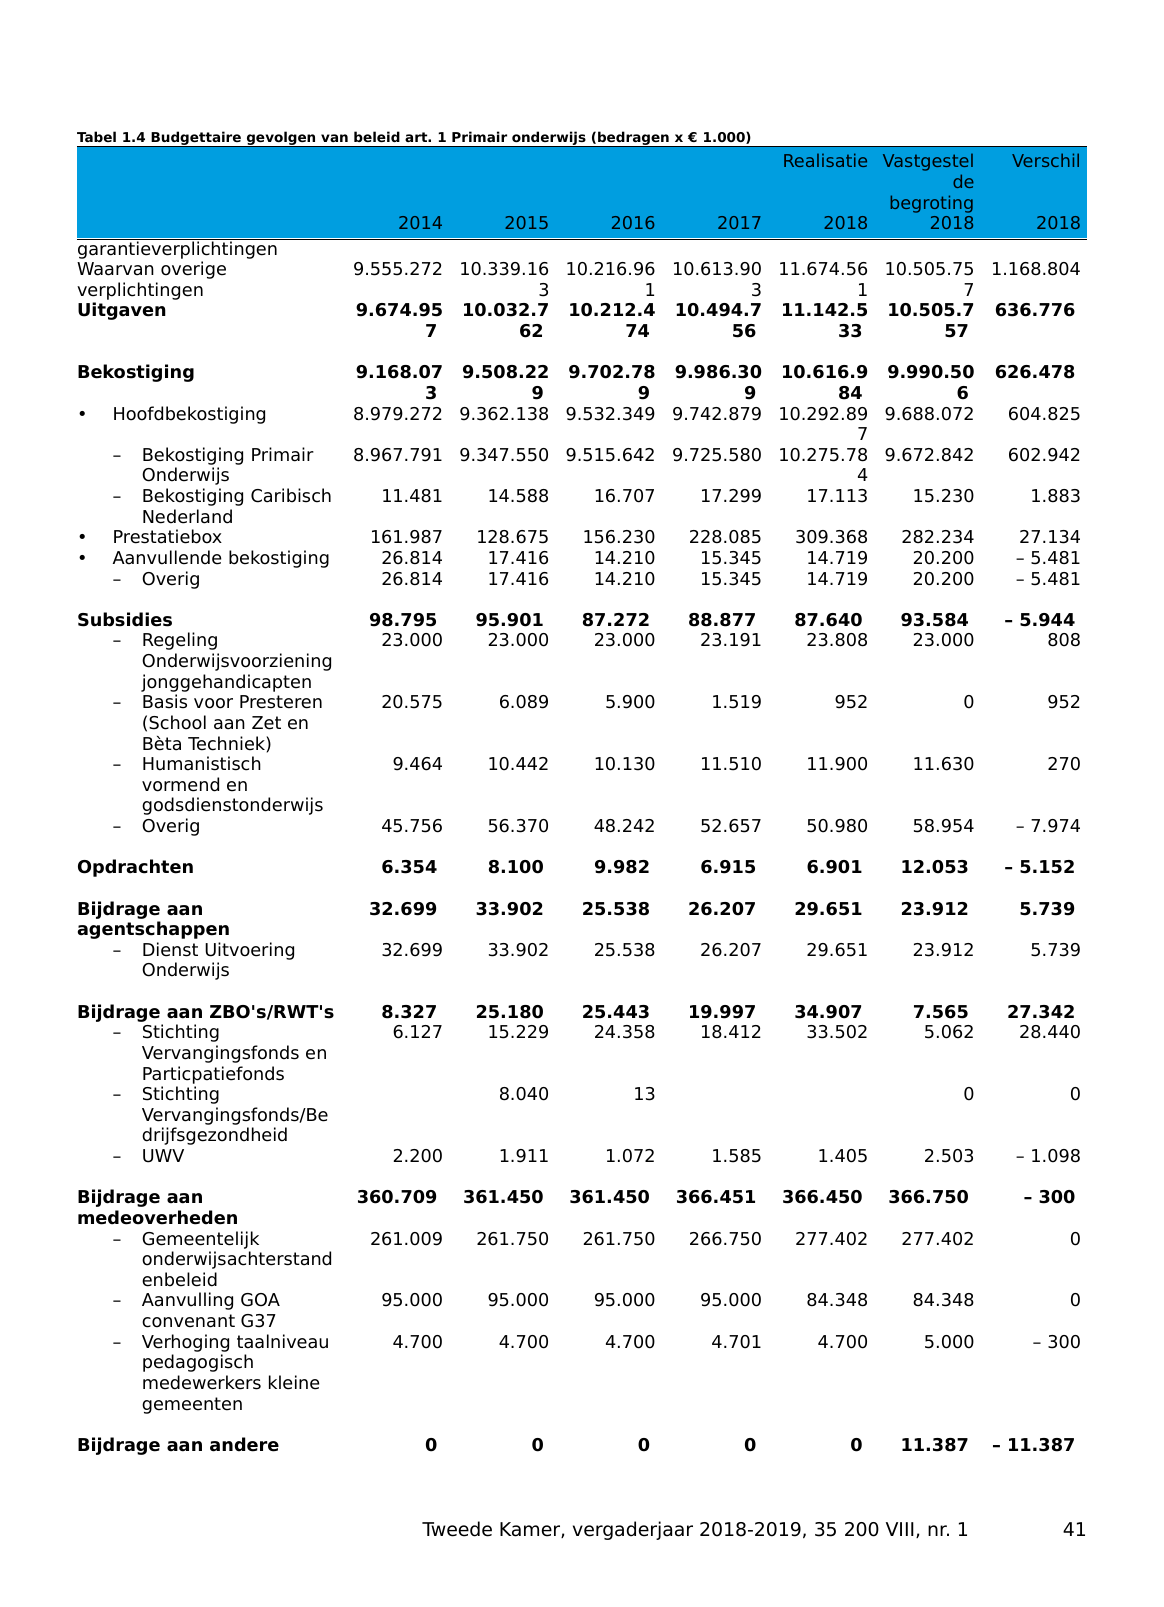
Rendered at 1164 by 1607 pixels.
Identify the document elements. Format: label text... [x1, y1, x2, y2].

table_cell 14.719 [768, 569, 874, 589]
table_cell 9.515.642 [555, 445, 661, 486]
table_cell 23.912 [874, 899, 980, 940]
table_cell – 5.152 [980, 857, 1087, 878]
table_cell [449, 1167, 555, 1187]
table_cell Opdrachten [77, 857, 342, 878]
table_cell – 1.098 [980, 1146, 1087, 1167]
table_cell [449, 342, 555, 362]
table_cell [555, 981, 661, 1002]
table_cell 6.354 [343, 857, 449, 878]
table_cell [661, 240, 768, 259]
table_cell 27.342 [980, 1002, 1087, 1022]
table_cell [768, 837, 874, 857]
table_cell 9.347.550 [449, 445, 555, 486]
table_cell [661, 589, 768, 610]
table_cell 9.555.272 [343, 259, 449, 300]
table_cell 9.986.309 [661, 362, 768, 403]
table_cell [77, 692, 106, 754]
table_cell 50.980 [768, 816, 874, 837]
table_cell – [106, 1332, 136, 1414]
table_cell 2018 [768, 213, 874, 238]
table_cell 1.911 [449, 1146, 555, 1167]
table_cell 0 [343, 1435, 449, 1455]
table_cell 14.588 [449, 486, 555, 527]
table_cell [77, 940, 106, 981]
table_cell – 11.387 [980, 1435, 1087, 1455]
table_cell 98.795 [343, 610, 449, 630]
table_cell 2.200 [343, 1146, 449, 1167]
table_cell [661, 147, 768, 213]
table_cell [136, 213, 342, 238]
table_cell 11.481 [343, 486, 449, 527]
table_cell 45.756 [343, 816, 449, 837]
table_cell 9.464 [343, 754, 449, 816]
table_cell [77, 1022, 106, 1084]
table_cell 361.450 [555, 1187, 661, 1228]
table_cell 25.180 [449, 1002, 555, 1022]
table_cell 0 [980, 1229, 1087, 1290]
table_cell [768, 342, 874, 362]
table_cell 25.538 [555, 940, 661, 981]
table_cell 25.443 [555, 1002, 661, 1022]
table_cell 11.900 [768, 754, 874, 816]
table_cell [106, 213, 136, 238]
table_cell [874, 1167, 980, 1187]
table_cell Prestatiebox [106, 527, 342, 548]
table_cell [77, 486, 106, 527]
table_cell 15.345 [661, 569, 768, 589]
table_cell [555, 147, 661, 213]
table_cell [661, 837, 768, 857]
table_cell [106, 1167, 136, 1187]
table_cell – [106, 1084, 136, 1146]
table_cell 58.954 [874, 816, 980, 837]
table_cell [343, 1084, 449, 1146]
table_cell – [106, 754, 136, 816]
table_cell 84.348 [874, 1290, 980, 1332]
table_cell [77, 981, 106, 1002]
table_cell 261.750 [449, 1229, 555, 1290]
table_cell 10.505.757 [874, 300, 980, 342]
table_cell 161.987 [343, 527, 449, 548]
table_cell Hoofdbekostiging [106, 404, 342, 445]
table_cell 5.062 [874, 1022, 980, 1084]
table_cell 52.657 [661, 816, 768, 837]
table_cell [768, 878, 874, 898]
table_cell – [106, 486, 136, 527]
table_cell [136, 589, 342, 610]
table_cell 29.651 [768, 899, 874, 940]
table_cell 2016 [555, 213, 661, 238]
table_cell Verhoging taalniveau pedagogisch medewerkers kleine gemeenten [136, 1332, 342, 1414]
table_cell 2018 [874, 213, 980, 238]
table_cell 23.000 [874, 630, 980, 692]
table_cell Waarvan overige verplichtingen [77, 259, 342, 300]
table_cell 10.216.961 [555, 259, 661, 300]
table_cell [106, 1414, 136, 1435]
table_cell 9.702.789 [555, 362, 661, 403]
table_cell 11.674.561 [768, 259, 874, 300]
table_cell [449, 837, 555, 857]
table_cell 20.200 [874, 569, 980, 589]
table_cell 366.750 [874, 1187, 980, 1228]
table_cell [77, 1084, 106, 1146]
table_cell 11.510 [661, 754, 768, 816]
table_cell 0 [874, 692, 980, 754]
table_cell [874, 981, 980, 1002]
table_cell 32.699 [343, 899, 449, 940]
table_cell [449, 1414, 555, 1435]
table_cell – [106, 1146, 136, 1167]
table_cell – 300 [980, 1332, 1087, 1414]
table_cell 8.967.791 [343, 445, 449, 486]
table_cell [980, 1167, 1087, 1187]
table_cell Regeling Onderwijsvoorziening jonggehandicapten [136, 630, 342, 692]
table_cell 23.000 [449, 630, 555, 692]
table_cell [343, 1414, 449, 1435]
table_cell 8.040 [449, 1084, 555, 1146]
table_cell 26.814 [343, 548, 449, 568]
table_cell Basis voor Presteren (School aan Zet en Bèta Techniek) [136, 692, 342, 754]
table_cell 366.451 [661, 1187, 768, 1228]
table_cell 12.053 [874, 857, 980, 878]
table_cell 8.327 [343, 1002, 449, 1022]
table_cell 808 [980, 630, 1087, 692]
table_cell [343, 1167, 449, 1187]
table_cell 23.000 [343, 630, 449, 692]
table_cell – [106, 1290, 136, 1332]
table_cell [106, 981, 136, 1002]
table_cell 228.085 [661, 527, 768, 548]
table_cell 14.210 [555, 569, 661, 589]
table_cell 1.519 [661, 692, 768, 754]
table_cell 23.808 [768, 630, 874, 692]
table_cell – 7.974 [980, 816, 1087, 837]
table_cell Bekostiging [77, 362, 342, 403]
table_cell 10.275.784 [768, 445, 874, 486]
table_cell 1.405 [768, 1146, 874, 1167]
table_cell – [106, 445, 136, 486]
table_cell [661, 878, 768, 898]
table_cell 952 [768, 692, 874, 754]
table_cell [77, 816, 106, 837]
table_cell [77, 1229, 106, 1290]
table_cell [661, 1167, 768, 1187]
table_cell [136, 981, 342, 1002]
table_cell 10.292.897 [768, 404, 874, 445]
table_cell 277.402 [768, 1229, 874, 1290]
table_cell 34.907 [768, 1002, 874, 1022]
table_cell Aanvullende bekostiging [106, 548, 342, 568]
table_cell 1.072 [555, 1146, 661, 1167]
table_cell Bijdrage aan medeoverheden [77, 1187, 342, 1228]
table_cell [449, 240, 555, 259]
table_cell [449, 878, 555, 898]
table_cell – [106, 940, 136, 981]
table_cell 23.000 [555, 630, 661, 692]
table_cell [77, 569, 106, 589]
table_cell [980, 981, 1087, 1002]
table_cell 48.242 [555, 816, 661, 837]
table_cell [77, 342, 106, 362]
table_cell [136, 1167, 342, 1187]
table_cell – [106, 1022, 136, 1084]
table_cell 9.742.879 [661, 404, 768, 445]
table_cell [980, 240, 1087, 259]
table_cell Realisatie [768, 147, 874, 213]
table_cell 0 [980, 1084, 1087, 1146]
table_cell [768, 981, 874, 1002]
table_cell 17.113 [768, 486, 874, 527]
table_cell [874, 342, 980, 362]
table_header Tabel 1.4 Budgettaire gevolgen van beleid art. 1 Primair onderwijs (bedragen x € 1.000) [77, 130, 1087, 146]
table_cell 9.990.506 [874, 362, 980, 403]
table_cell 10.442 [449, 754, 555, 816]
table_cell 9.674.957 [343, 300, 449, 342]
table_cell 15.230 [874, 486, 980, 527]
table_cell 2018 [980, 213, 1087, 238]
table_cell 9.725.580 [661, 445, 768, 486]
table_cell [77, 878, 106, 898]
table_cell 4.701 [661, 1332, 768, 1414]
table_cell 270 [980, 754, 1087, 816]
table_cell 360.709 [343, 1187, 449, 1228]
table_cell [106, 147, 136, 213]
table_cell 0 [555, 1435, 661, 1455]
table_cell Stichting Vervangingsfonds en Particpatiefonds [136, 1022, 342, 1084]
table_cell [555, 342, 661, 362]
table_cell [980, 589, 1087, 610]
table_cell 9.532.349 [555, 404, 661, 445]
table_cell 0 [768, 1435, 874, 1455]
table_cell UWV [136, 1146, 342, 1167]
table_cell [77, 589, 106, 610]
table_cell [980, 837, 1087, 857]
table_cell 6.127 [343, 1022, 449, 1084]
table_cell [661, 1414, 768, 1435]
table_cell [77, 837, 106, 857]
table_cell Stichting Vervangingsfonds/Bedrijfsgezondheid [136, 1084, 342, 1146]
table_cell 1.883 [980, 486, 1087, 527]
table_cell [106, 589, 136, 610]
table_cell [555, 240, 661, 259]
table_cell 626.478 [980, 362, 1087, 403]
table_cell 5.000 [874, 1332, 980, 1414]
table_cell – 5.481 [980, 569, 1087, 589]
table_cell 24.358 [555, 1022, 661, 1084]
table_cell 366.450 [768, 1187, 874, 1228]
table_cell 4.700 [555, 1332, 661, 1414]
table_cell 10.494.756 [661, 300, 768, 342]
table_cell – 5.944 [980, 610, 1087, 630]
table_cell Bekostiging Primair Onderwijs [136, 445, 342, 486]
table_cell 1.168.804 [980, 259, 1087, 300]
table_cell [555, 878, 661, 898]
table_cell [77, 630, 106, 692]
table_cell [980, 1414, 1087, 1435]
table_cell 282.234 [874, 527, 980, 548]
table_cell [77, 147, 106, 213]
table_cell [77, 1332, 106, 1414]
table_cell – 300 [980, 1187, 1087, 1228]
table_cell 11.142.533 [768, 300, 874, 342]
table_cell 7.565 [874, 1002, 980, 1022]
table_cell [768, 1414, 874, 1435]
table_cell 84.348 [768, 1290, 874, 1332]
table_cell 95.901 [449, 610, 555, 630]
table_cell [77, 1167, 106, 1187]
table_cell 636.776 [980, 300, 1087, 342]
table_cell [343, 240, 449, 259]
table_cell [343, 342, 449, 362]
table_cell 2.503 [874, 1146, 980, 1167]
table_cell 602.942 [980, 445, 1087, 486]
table_cell [106, 837, 136, 857]
table_cell [980, 342, 1087, 362]
table_cell 10.613.903 [661, 259, 768, 300]
table_cell 10.130 [555, 754, 661, 816]
table_cell Verschil [980, 147, 1087, 213]
table_cell 25.538 [555, 899, 661, 940]
table_cell 156.230 [555, 527, 661, 548]
table_cell 33.902 [449, 899, 555, 940]
table_cell [343, 878, 449, 898]
table_cell 28.440 [980, 1022, 1087, 1084]
table_cell 19.997 [661, 1002, 768, 1022]
table_cell garantieverplichtingen [77, 240, 342, 259]
table_cell 2017 [661, 213, 768, 238]
table_cell Vastgestelde begroting [874, 147, 980, 213]
table_cell 266.750 [661, 1229, 768, 1290]
table_cell [555, 589, 661, 610]
table_cell 16.707 [555, 486, 661, 527]
table_cell 15.229 [449, 1022, 555, 1084]
table_cell 261.750 [555, 1229, 661, 1290]
table_cell [768, 240, 874, 259]
table_cell 23.191 [661, 630, 768, 692]
table_cell • [77, 548, 106, 568]
table_cell [106, 342, 136, 362]
table_cell 9.168.073 [343, 362, 449, 403]
table_cell [77, 213, 106, 238]
table_cell [136, 837, 342, 857]
table_cell 20.200 [874, 548, 980, 568]
table_cell 10.212.474 [555, 300, 661, 342]
table_cell • [77, 404, 106, 445]
table_cell 17.416 [449, 548, 555, 568]
table_cell 604.825 [980, 404, 1087, 445]
table_cell [106, 878, 136, 898]
table_cell 361.450 [449, 1187, 555, 1228]
table_cell 11.387 [874, 1435, 980, 1455]
table_cell [768, 589, 874, 610]
table_cell [661, 1084, 768, 1146]
table_cell 5.739 [980, 940, 1087, 981]
table_cell [77, 1414, 106, 1435]
table_cell 9.672.842 [874, 445, 980, 486]
table_cell 4.700 [449, 1332, 555, 1414]
table_cell Bijdrage aan ZBO's/RWT's [77, 1002, 342, 1022]
table_cell 15.345 [661, 548, 768, 568]
table_cell 1.585 [661, 1146, 768, 1167]
table_cell 33.902 [449, 940, 555, 981]
table_cell 4.700 [768, 1332, 874, 1414]
table_cell – 5.481 [980, 548, 1087, 568]
table_cell [77, 1146, 106, 1167]
table_cell 26.207 [661, 899, 768, 940]
table_cell [343, 837, 449, 857]
table_cell [136, 342, 342, 362]
table_cell Humanistisch vormend en godsdienstonderwijs [136, 754, 342, 816]
table_cell – [106, 569, 136, 589]
table_cell [136, 1414, 342, 1435]
table_cell [449, 589, 555, 610]
table_cell 88.877 [661, 610, 768, 630]
table_cell – [106, 1229, 136, 1290]
table_cell [661, 981, 768, 1002]
table_cell 4.700 [343, 1332, 449, 1414]
table_cell [661, 342, 768, 362]
table_cell 27.134 [980, 527, 1087, 548]
table_cell 10.032.762 [449, 300, 555, 342]
table_cell 2014 [343, 213, 449, 238]
table_cell 23.912 [874, 940, 980, 981]
table_cell [449, 147, 555, 213]
table_cell – [106, 630, 136, 692]
table_cell Overig [136, 569, 342, 589]
table_cell 9.688.072 [874, 404, 980, 445]
table_cell [768, 1167, 874, 1187]
table_cell [449, 981, 555, 1002]
table_cell 261.009 [343, 1229, 449, 1290]
table_cell [874, 240, 980, 259]
table_cell Subsidies [77, 610, 342, 630]
table_cell 14.719 [768, 548, 874, 568]
table_cell 20.575 [343, 692, 449, 754]
table_cell 128.675 [449, 527, 555, 548]
table_cell 93.584 [874, 610, 980, 630]
table_cell 10.339.163 [449, 259, 555, 300]
table_cell 9.508.229 [449, 362, 555, 403]
table_cell 0 [980, 1290, 1087, 1332]
table_cell – [106, 692, 136, 754]
table_cell [343, 981, 449, 1002]
table_cell 11.630 [874, 754, 980, 816]
table_cell 26.207 [661, 940, 768, 981]
table_cell 17.299 [661, 486, 768, 527]
table_cell [343, 589, 449, 610]
table_cell Gemeentelijk onderwijsachterstandenbeleid [136, 1229, 342, 1290]
table_cell 6.901 [768, 857, 874, 878]
table_cell [980, 878, 1087, 898]
table_cell [555, 837, 661, 857]
table_cell [874, 837, 980, 857]
table_cell 8.979.272 [343, 404, 449, 445]
table_cell – [106, 816, 136, 837]
table_cell 5.739 [980, 899, 1087, 940]
table_cell [874, 1414, 980, 1435]
table_cell Bijdrage aan agentschappen [77, 899, 342, 940]
table_cell [555, 1167, 661, 1187]
table_cell 277.402 [874, 1229, 980, 1290]
table_cell 18.412 [661, 1022, 768, 1084]
table_cell 10.505.757 [874, 259, 980, 300]
table_cell 95.000 [449, 1290, 555, 1332]
table_cell 9.982 [555, 857, 661, 878]
table_cell 0 [874, 1084, 980, 1146]
table_cell [768, 1084, 874, 1146]
table_cell 14.210 [555, 548, 661, 568]
table_cell 29.651 [768, 940, 874, 981]
table_cell 17.416 [449, 569, 555, 589]
table_cell Uitgaven [77, 300, 342, 342]
table_cell [343, 147, 449, 213]
table_cell 2015 [449, 213, 555, 238]
table_cell Dienst Uitvoering Onderwijs [136, 940, 342, 981]
table_cell 10.616.984 [768, 362, 874, 403]
table_cell 95.000 [555, 1290, 661, 1332]
table_cell [136, 878, 342, 898]
table_cell 309.368 [768, 527, 874, 548]
table_cell 6.089 [449, 692, 555, 754]
table_cell [874, 878, 980, 898]
table_cell Bekostiging Caribisch Nederland [136, 486, 342, 527]
table_cell Aanvulling GOA convenant G37 [136, 1290, 342, 1332]
table_cell [874, 589, 980, 610]
table_cell [136, 147, 342, 213]
table_cell Bijdrage aan andere [77, 1435, 342, 1455]
table_cell 9.362.138 [449, 404, 555, 445]
table_cell 8.100 [449, 857, 555, 878]
table_cell 95.000 [343, 1290, 449, 1332]
table_cell 0 [661, 1435, 768, 1455]
table_cell Overig [136, 816, 342, 837]
table_cell 32.699 [343, 940, 449, 981]
table_cell 0 [449, 1435, 555, 1455]
table_cell 13 [555, 1084, 661, 1146]
table_cell 56.370 [449, 816, 555, 837]
table_cell [77, 754, 106, 816]
table_cell 87.640 [768, 610, 874, 630]
table_cell 95.000 [661, 1290, 768, 1332]
table_cell • [77, 527, 106, 548]
table_cell 5.900 [555, 692, 661, 754]
table_cell 6.915 [661, 857, 768, 878]
table_cell [77, 1290, 106, 1332]
table_cell [77, 445, 106, 486]
table_cell 87.272 [555, 610, 661, 630]
table_cell 952 [980, 692, 1087, 754]
table_cell [555, 1414, 661, 1435]
table_cell 26.814 [343, 569, 449, 589]
table_cell 33.502 [768, 1022, 874, 1084]
